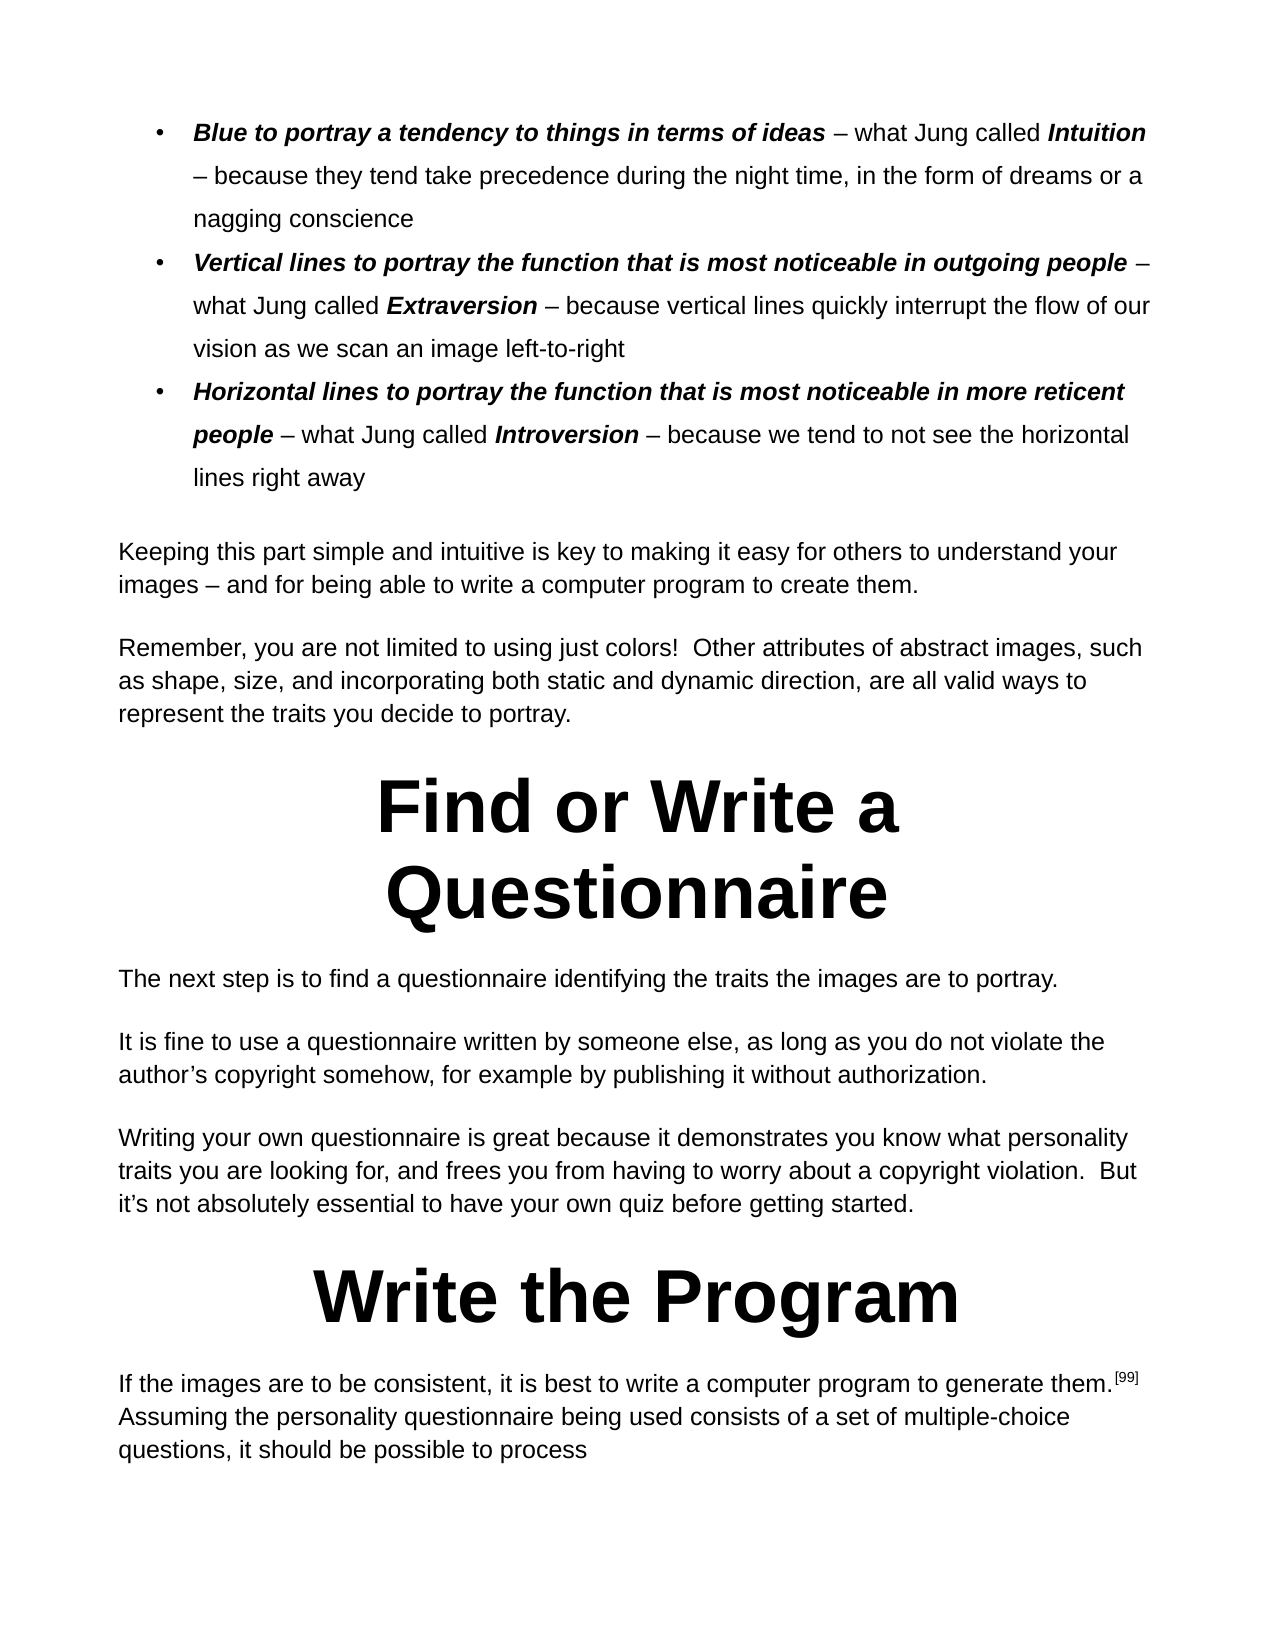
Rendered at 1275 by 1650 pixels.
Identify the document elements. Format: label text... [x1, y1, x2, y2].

list Horizontal lines to portray the function that is most noticeable in more reticent people – what Jung called Introversion – because we tend to not see the horizontal lines right away [156, 377, 1157, 492]
text Writing your own questionnaire is great because it demonstrates you know what personality traits you are looking for, and frees you from having to worry about a copyright violation. But it’s not absolutely essential to have your own quiz before getting started. [118, 1123, 1157, 1218]
text It is fine to use a questionnaire written by someone else, as long as you do not violate the author’s copyright somehow, for example by publishing it without authorization. [118, 1027, 1157, 1089]
list Blue to portray a tendency to things in terms of ideas – what Jung called Intuition – because they tend take precedence during the night time, in the form of dreams or a nagging conscience [156, 118, 1157, 233]
text The next step is to find a questionnaire identifying the traits the images are to portray. [118, 964, 1157, 993]
text Remember, you are not limited to using just colors! Other attributes of abstract images, such as shape, size, and incorporating both static and dynamic direction, are all valid ways to represent the traits you decide to portray. [118, 633, 1157, 727]
list Vertical lines to portray the function that is most noticeable in outgoing people – what Jung called Extraversion – because vertical lines quickly interrupt the flow of our vision as we scan an image left-to-right [156, 248, 1157, 363]
text If the images are to be consistent, it is best to write a computer program to generate them.[99] Assuming the personality questionnaire being used consists of a set of multiple-choice questions, it should be possible to process [118, 1368, 1157, 1463]
text Keeping this part simple and intuitive is key to making it easy for others to understand your images – and for being able to write a computer program to create them. [118, 537, 1157, 598]
subtitle Find or Write a Questionnaire [118, 762, 1157, 934]
subtitle Write the Program [118, 1252, 1157, 1338]
